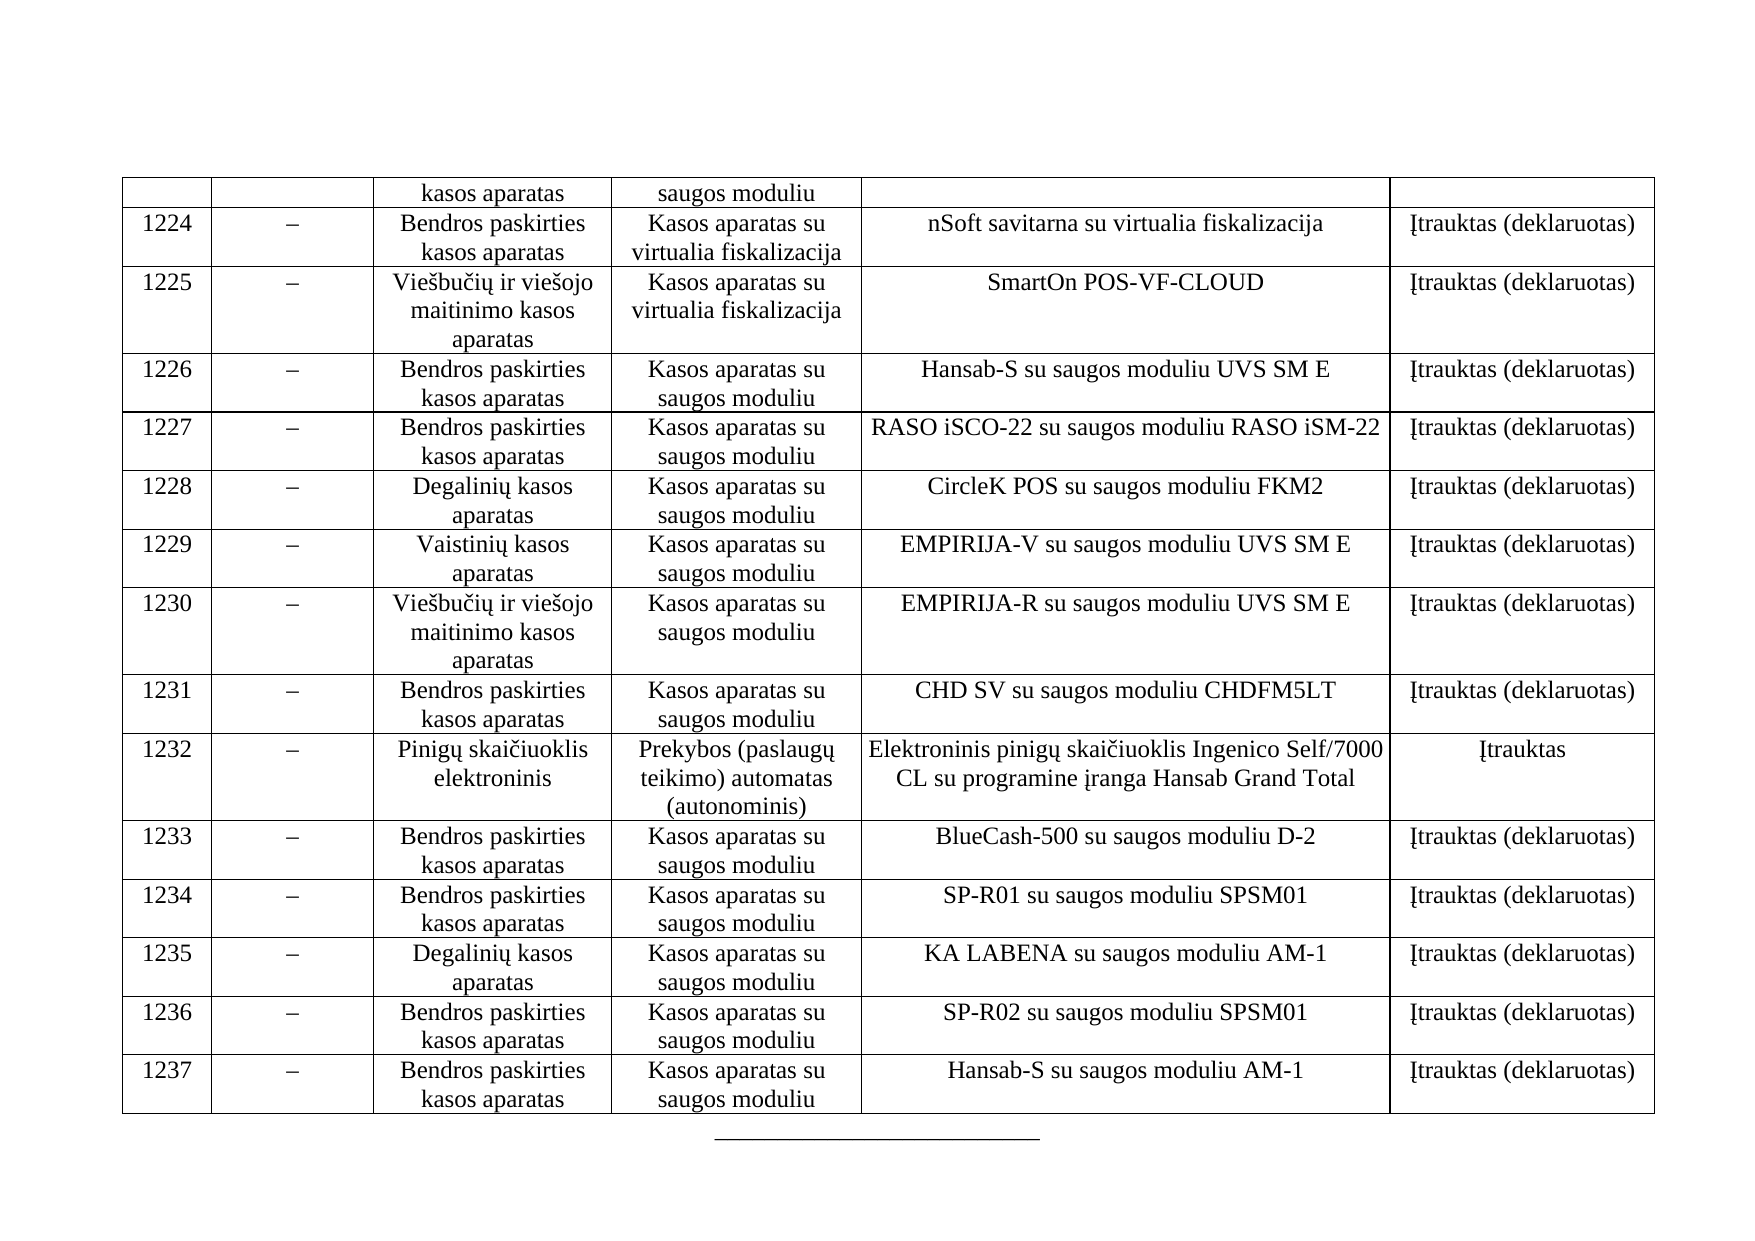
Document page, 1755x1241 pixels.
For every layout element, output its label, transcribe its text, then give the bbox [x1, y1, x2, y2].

table_cell – [212, 267, 373, 353]
table_cell Hansab-S su saugos moduliu UVS SM E [862, 354, 1389, 411]
table_cell [118, 879, 122, 937]
table_cell Kasos aparatas su virtualia fiskalizacija [612, 267, 861, 353]
table_cell Įtrauktas (deklaruotas) [1391, 1055, 1654, 1113]
table_cell – [212, 588, 373, 674]
table_cell Įtrauktas (deklaruotas) [1391, 530, 1654, 587]
table_cell Įtrauktas (deklaruotas) [1391, 588, 1654, 674]
table_cell – [212, 734, 373, 820]
table_cell [118, 470, 122, 528]
table_cell 1232 [123, 734, 211, 820]
table_cell 1236 [123, 997, 211, 1054]
table_cell Bendros paskirties kasos aparatas [374, 1055, 611, 1113]
table_cell Kasos aparatas su saugos moduliu [612, 471, 861, 528]
table_cell – [212, 1055, 373, 1113]
table_cell Hansab-S su saugos moduliu AM-1 [862, 1055, 1389, 1113]
table_cell 1227 [123, 413, 211, 470]
table_cell Kasos aparatas su saugos moduliu [612, 354, 861, 411]
table_cell 1228 [123, 471, 211, 528]
table_cell Kasos aparatas su virtualia fiskalizacija [612, 208, 861, 266]
table_cell Bendros paskirties kasos aparatas [374, 354, 611, 411]
table_cell Bendros paskirties kasos aparatas [374, 997, 611, 1054]
table_cell – [212, 821, 373, 879]
table_cell Bendros paskirties kasos aparatas [374, 880, 611, 937]
table_cell Įtrauktas (deklaruotas) [1391, 267, 1654, 353]
table_cell SP-R01 su saugos moduliu SPSM01 [862, 880, 1389, 937]
table_cell – [212, 938, 373, 996]
table_cell KA LABENA su saugos moduliu AM-1 [862, 938, 1389, 996]
table_cell RASO iSCO-22 su saugos moduliu RASO iSM-22 [862, 413, 1389, 470]
table_cell EMPIRIJA-V su saugos moduliu UVS SM E [862, 530, 1389, 587]
table_cell – [212, 413, 373, 470]
table_cell Viešbučių ir viešojo maitinimo kasos aparatas [374, 588, 611, 674]
table_cell SmartOn POS-VF-CLOUD [862, 267, 1389, 353]
table_cell Įtrauktas (deklaruotas) [1391, 354, 1654, 411]
table_cell [118, 674, 122, 733]
table_cell 1224 [123, 208, 211, 266]
table_cell [118, 733, 122, 820]
table_cell Kasos aparatas su saugos moduliu [612, 1055, 861, 1113]
table_cell [118, 1054, 122, 1113]
table_cell Įtrauktas [1391, 734, 1654, 820]
table_cell 1225 [123, 267, 211, 353]
table_cell [123, 178, 211, 207]
table_cell Įtrauktas (deklaruotas) [1391, 675, 1654, 733]
table_cell – [212, 471, 373, 528]
table_cell [118, 820, 122, 879]
table_cell BlueCash-500 su saugos moduliu D-2 [862, 821, 1389, 879]
table_cell Degalinių kasos aparatas [374, 471, 611, 528]
table_cell – [212, 208, 373, 266]
table_cell – [212, 354, 373, 411]
text __________________________ [118, 1114, 1636, 1143]
table_cell 1231 [123, 675, 211, 733]
table_cell 1233 [123, 821, 211, 879]
table_cell – [212, 997, 373, 1054]
table_cell saugos moduliu [612, 178, 861, 207]
table_cell Įtrauktas (deklaruotas) [1391, 208, 1654, 266]
table_cell Įtrauktas (deklaruotas) [1391, 471, 1654, 528]
table_cell – [212, 530, 373, 587]
table_cell Degalinių kasos aparatas [374, 938, 611, 996]
table_cell [118, 207, 122, 266]
table_cell Bendros paskirties kasos aparatas [374, 208, 611, 266]
table_cell [118, 937, 122, 996]
table_cell CircleK POS su saugos moduliu FKM2 [862, 471, 1389, 528]
table_cell [118, 353, 122, 411]
table_cell Kasos aparatas su saugos moduliu [612, 821, 861, 879]
table_cell 1237 [123, 1055, 211, 1113]
table_cell 1229 [123, 530, 211, 587]
table_cell SP-R02 su saugos moduliu SPSM01 [862, 997, 1389, 1054]
table_cell 1226 [123, 354, 211, 411]
table_cell [212, 178, 373, 207]
table_cell Kasos aparatas su saugos moduliu [612, 530, 861, 587]
table_cell [118, 587, 122, 674]
table_cell Kasos aparatas su saugos moduliu [612, 938, 861, 996]
table_cell 1230 [123, 588, 211, 674]
table_cell Kasos aparatas su saugos moduliu [612, 413, 861, 470]
table_cell [118, 996, 122, 1054]
table_cell Įtrauktas (deklaruotas) [1391, 413, 1654, 470]
table_cell Įtrauktas (deklaruotas) [1391, 938, 1654, 996]
table_cell Įtrauktas (deklaruotas) [1391, 997, 1654, 1054]
table_cell Viešbučių ir viešojo maitinimo kasos aparatas [374, 267, 611, 353]
table_cell Pinigų skaičiuoklis elektroninis [374, 734, 611, 820]
table_cell Kasos aparatas su saugos moduliu [612, 997, 861, 1054]
table_cell – [212, 675, 373, 733]
table_cell Kasos aparatas su saugos moduliu [612, 588, 861, 674]
table_cell [118, 411, 122, 470]
table_cell EMPIRIJA-R su saugos moduliu UVS SM E [862, 588, 1389, 674]
table_cell [118, 177, 122, 207]
table_cell [118, 529, 122, 587]
table_cell Bendros paskirties kasos aparatas [374, 821, 611, 879]
table_cell [862, 178, 1389, 207]
table_cell Įtrauktas (deklaruotas) [1391, 821, 1654, 879]
table_cell [1391, 178, 1654, 207]
table_cell Prekybos (paslaugų teikimo) automatas (autonominis) [612, 734, 861, 820]
table_cell 1235 [123, 938, 211, 996]
table_cell 1234 [123, 880, 211, 937]
table_cell kasos aparatas [374, 178, 611, 207]
table_cell Vaistinių kasos aparatas [374, 530, 611, 587]
table_cell Įtrauktas (deklaruotas) [1391, 880, 1654, 937]
table_cell Elektroninis pinigų skaičiuoklis Ingenico Self/7000 CL su programine įranga Hansab Grand Total [862, 734, 1389, 820]
table_cell CHD SV su saugos moduliu CHDFM5LT [862, 675, 1389, 733]
table_cell Bendros paskirties kasos aparatas [374, 413, 611, 470]
table_cell [118, 266, 122, 353]
table_cell Bendros paskirties kasos aparatas [374, 675, 611, 733]
table_cell – [212, 880, 373, 937]
table_cell Kasos aparatas su saugos moduliu [612, 880, 861, 937]
table_cell nSoft savitarna su virtualia fiskalizacija [862, 208, 1389, 266]
table_cell Kasos aparatas su saugos moduliu [612, 675, 861, 733]
